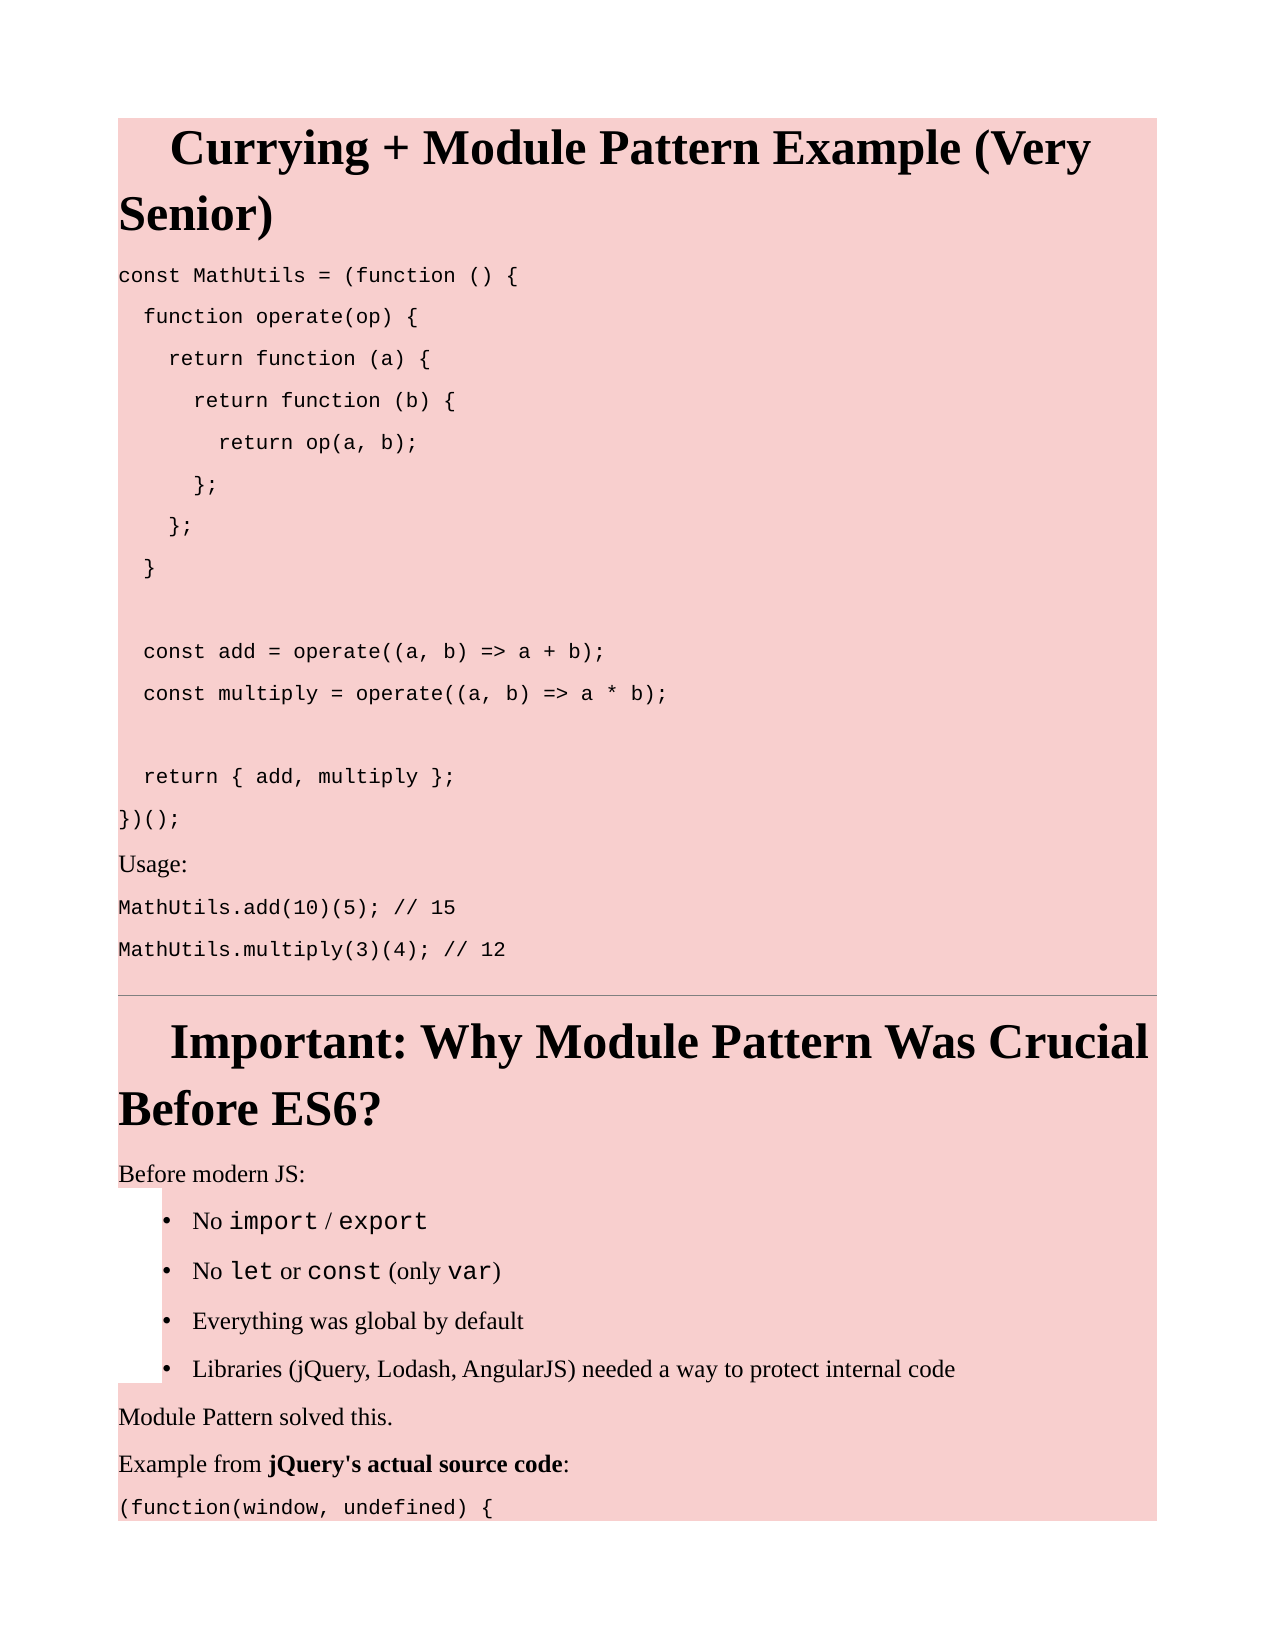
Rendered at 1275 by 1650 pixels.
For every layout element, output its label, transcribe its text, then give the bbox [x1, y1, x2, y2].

text Example from jQuery's actual source code: [118, 1449, 1157, 1478]
text }; [118, 515, 1157, 539]
text Module Pattern solved this. [118, 1402, 1157, 1430]
list No let or const (only var) [162, 1256, 1157, 1287]
text return function (a) { [118, 348, 1157, 372]
text })(); [118, 808, 1157, 831]
text MathUtils.add(10)(5); // 15 [118, 897, 1157, 921]
text } [118, 557, 1157, 581]
text return { add, multiply }; [118, 766, 1157, 790]
subtitle 🧨 Important: Why Module Pattern Was Crucial Before ES6? [118, 1012, 1157, 1136]
text const multiply = operate((a, b) => a * b); [118, 682, 1157, 706]
text Before modern JS: [118, 1159, 1157, 1188]
list Libraries (jQuery, Lodash, AngularJS) needed a way to protect internal code [162, 1354, 1157, 1383]
text }; [118, 474, 1157, 497]
text MathUtils.multiply(3)(4); // 12 [118, 939, 1157, 963]
text function operate(op) { [118, 307, 1157, 330]
list No import / export [162, 1206, 1157, 1237]
text const MathUtils = (function () { [118, 265, 1157, 288]
text const add = operate((a, b) => a + b); [118, 641, 1157, 664]
list Everything was global by default [162, 1306, 1157, 1335]
text return function (b) { [118, 390, 1157, 414]
text return op(a, b); [118, 432, 1157, 456]
text Usage: [118, 849, 1157, 878]
text (function(window, undefined) { [118, 1497, 1157, 1521]
subtitle 🔥 Currying + Module Pattern Example (Very Senior) [118, 118, 1157, 242]
